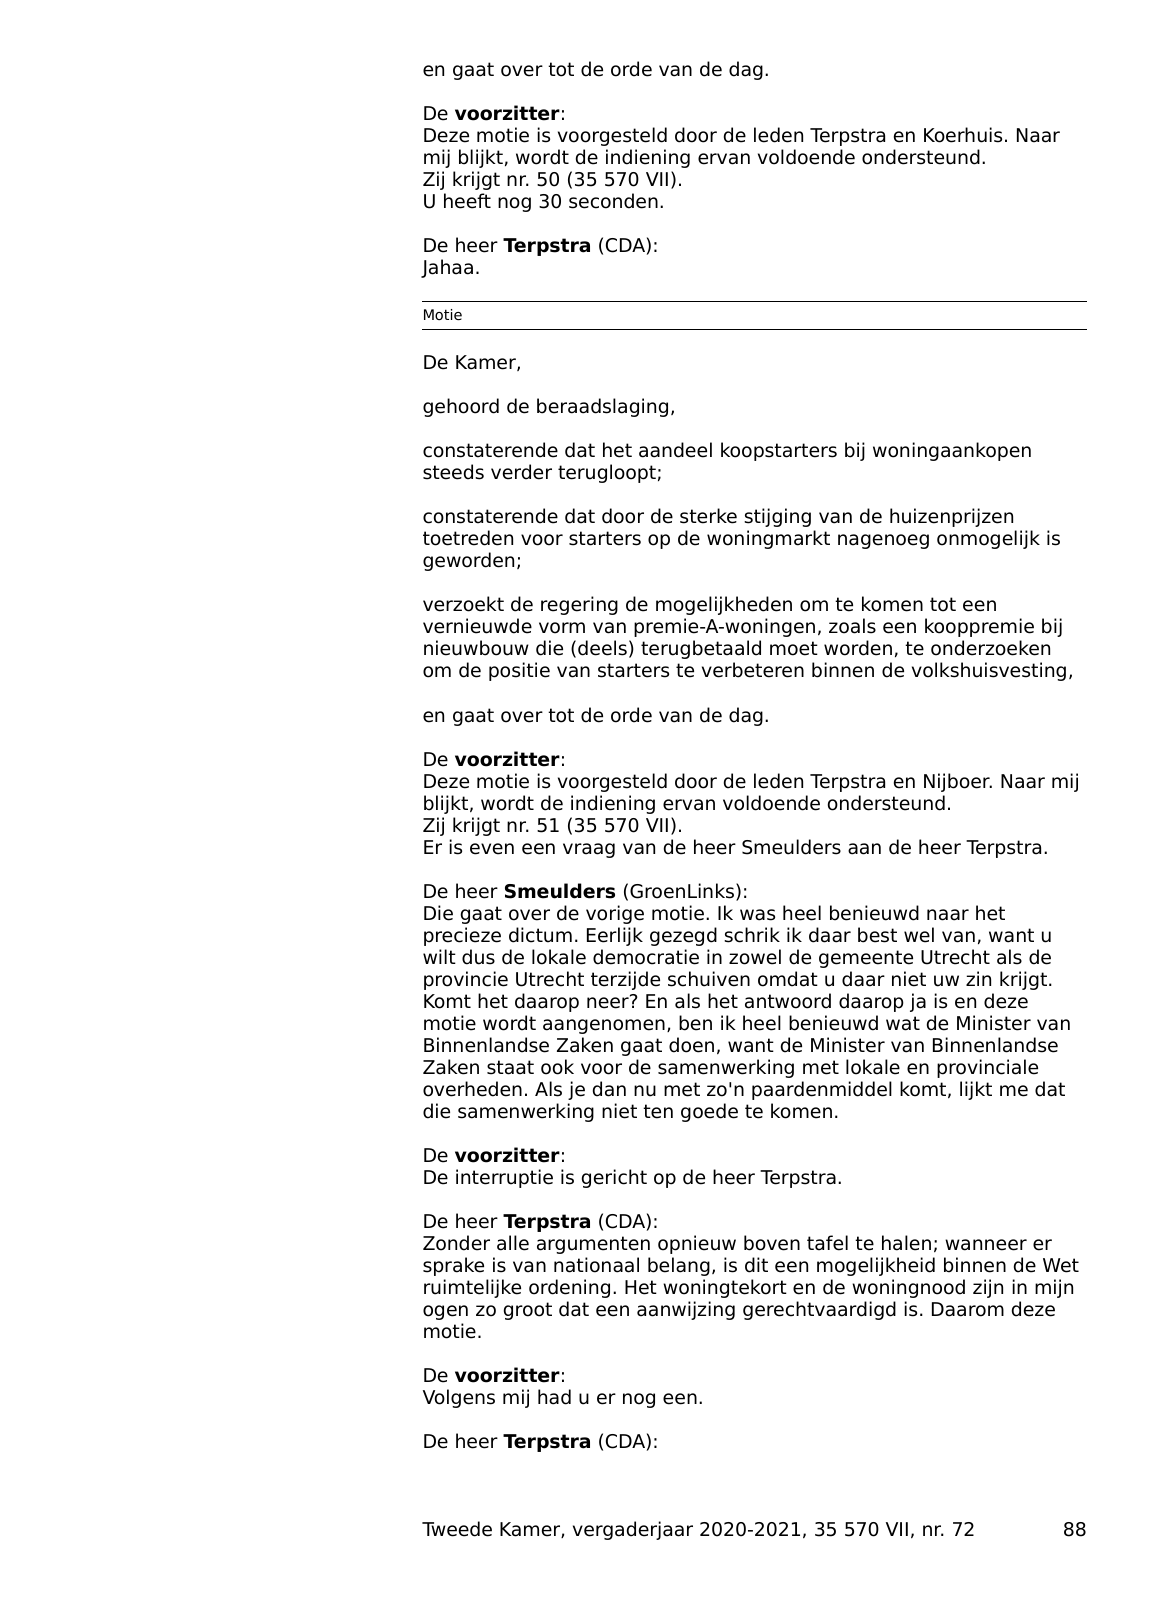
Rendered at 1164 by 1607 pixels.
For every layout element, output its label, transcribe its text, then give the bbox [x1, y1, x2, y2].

text constaterende dat door de sterke stijging van de huizenprijzen toetreden voor starters op de woningmarkt nagenoeg onmogelijk is geworden; [422, 506, 1087, 572]
text en gaat over tot de orde van de dag. [422, 59, 1087, 81]
text De interruptie is gericht op de heer Terpstra. [422, 1167, 1087, 1189]
text De heer Terpstra (CDA): [422, 235, 1087, 257]
text verzoekt de regering de mogelijkheden om te komen tot een vernieuwde vorm van premie-A-woningen, zoals een kooppremie bij nieuwbouw die (deels) terugbetaald moet worden, te onderzoeken om de positie van starters te verbeteren binnen de volkshuisvesting, [422, 594, 1087, 682]
text Volgens mij had u er nog een. [422, 1387, 1087, 1409]
text Zij krijgt nr. 51 (35 570 VII). [422, 814, 1087, 837]
text Deze motie is voorgesteld door de leden Terpstra en Koerhuis. Naar mij blijkt, wordt de indiening ervan voldoende ondersteund. [422, 125, 1087, 169]
text De voorzitter: [422, 1145, 1087, 1167]
text Zonder alle argumenten opnieuw boven tafel te halen; wanneer er sprake is van nationaal belang, is dit een mogelijkheid binnen de Wet ruimtelijke ordening. Het woningtekort en de woningnood zijn in mijn ogen zo groot dat een aanwijzing gerechtvaardigd is. Daarom deze motie. [422, 1233, 1087, 1343]
text Deze motie is voorgesteld door de leden Terpstra en Nijboer. Naar mij blijkt, wordt de indiening ervan voldoende ondersteund. [422, 771, 1087, 814]
text De voorzitter: [422, 1365, 1087, 1387]
text en gaat over tot de orde van de dag. [422, 704, 1087, 726]
text De heer Terpstra (CDA): [422, 1431, 1087, 1453]
text De heer Terpstra (CDA): [422, 1211, 1087, 1233]
text De Kamer, [422, 352, 1087, 374]
text Die gaat over de vorige motie. Ik was heel benieuwd naar het precieze dictum. Eerlijk gezegd schrik ik daar best wel van, want u wilt dus de lokale democratie in zowel de gemeente Utrecht als de provincie Utrecht terzijde schuiven omdat u daar niet uw zin krijgt. Komt het daarop neer? En als het antwoord daarop ja is en deze motie wordt aangenomen, ben ik heel benieuwd wat de Minister van Binnenlandse Zaken gaat doen, want de Minister van Binnenlandse Zaken staat ook voor de samenwerking met lokale en provinciale overheden. Als je dan nu met zo'n paardenmiddel komt, lijkt me dat die samenwerking niet ten goede te komen. [422, 903, 1087, 1122]
text De voorzitter: [422, 103, 1087, 125]
text Jahaa. [422, 257, 1087, 279]
text De voorzitter: [422, 749, 1087, 771]
text Er is even een vraag van de heer Smeulders aan de heer Terpstra. [422, 837, 1087, 858]
text gehoord de beraadslaging, [422, 396, 1087, 418]
text constaterende dat het aandeel koopstarters bij woningaankopen steeds verder terugloopt; [422, 440, 1087, 484]
text U heeft nog 30 seconden. [422, 191, 1087, 213]
text Zij krijgt nr. 50 (35 570 VII). [422, 169, 1087, 191]
text De heer Smeulders (GroenLinks): [422, 881, 1087, 903]
table_header Motie [422, 302, 1087, 328]
